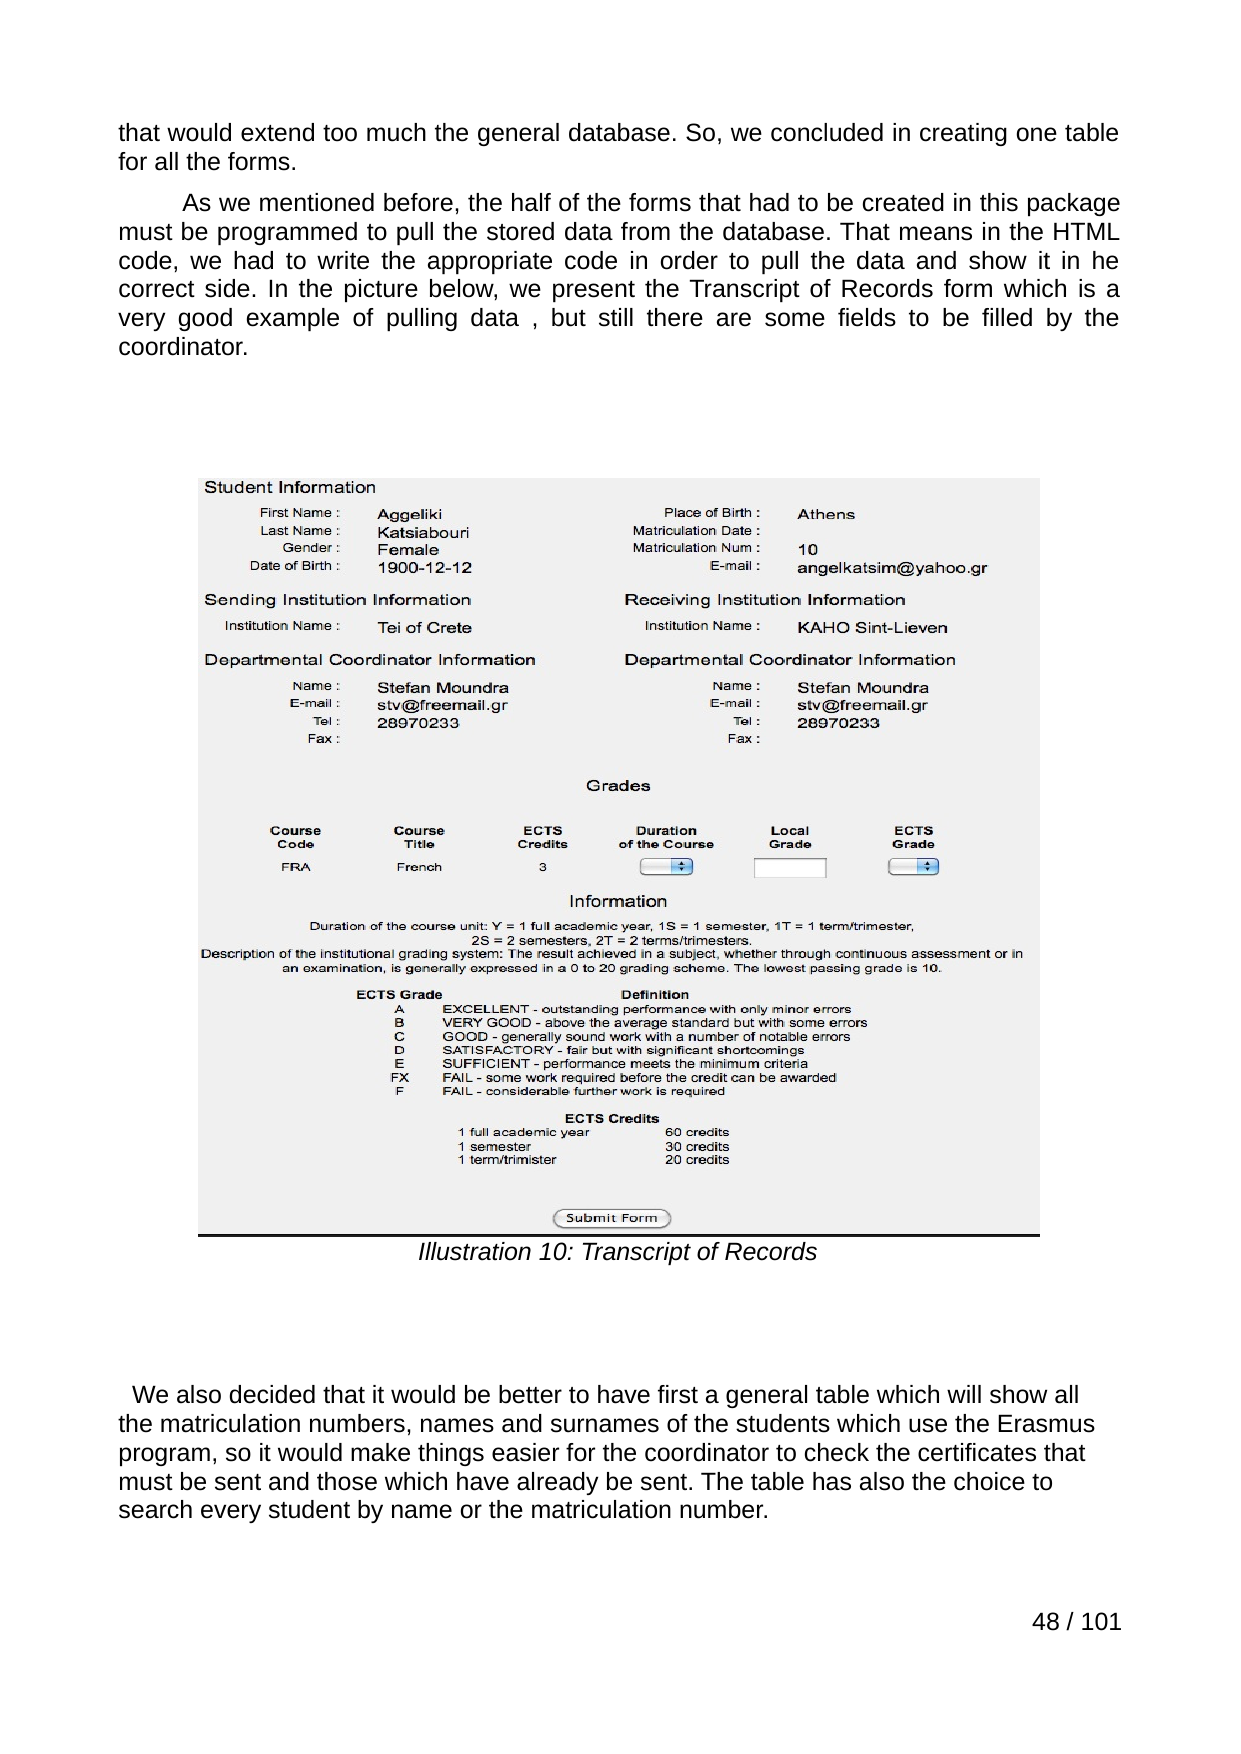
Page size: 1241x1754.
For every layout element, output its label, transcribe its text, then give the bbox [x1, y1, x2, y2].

text that would extend too much the general database. So, we concluded in creating one table for all the forms. [118, 118, 1122, 176]
picture [198, 478, 1040, 1237]
text Illustration 10: Transcript of Records [198, 1237, 1040, 1265]
text We also decided that it would be better to have first a general table which will show all the matriculation numbers, names and surnames of the students which use the Erasmus program, so it would make things easier for the coordinator to check the certificates that must be sent and those which have already be sent. The table has also the choice to search every student by name or the matriculation number. [118, 1380, 1122, 1524]
text As we mentioned before, the half of the forms that had to be created in this package must be programmed to pull the stored data from the database. That means in the HTML code, we had to write the appropriate code in order to pull the data and show it in he correct side. In the picture below, we present the Transcript of Records form which is a very good example of pulling data , but still there are some fields to be filled by the coordinator. [118, 188, 1122, 361]
